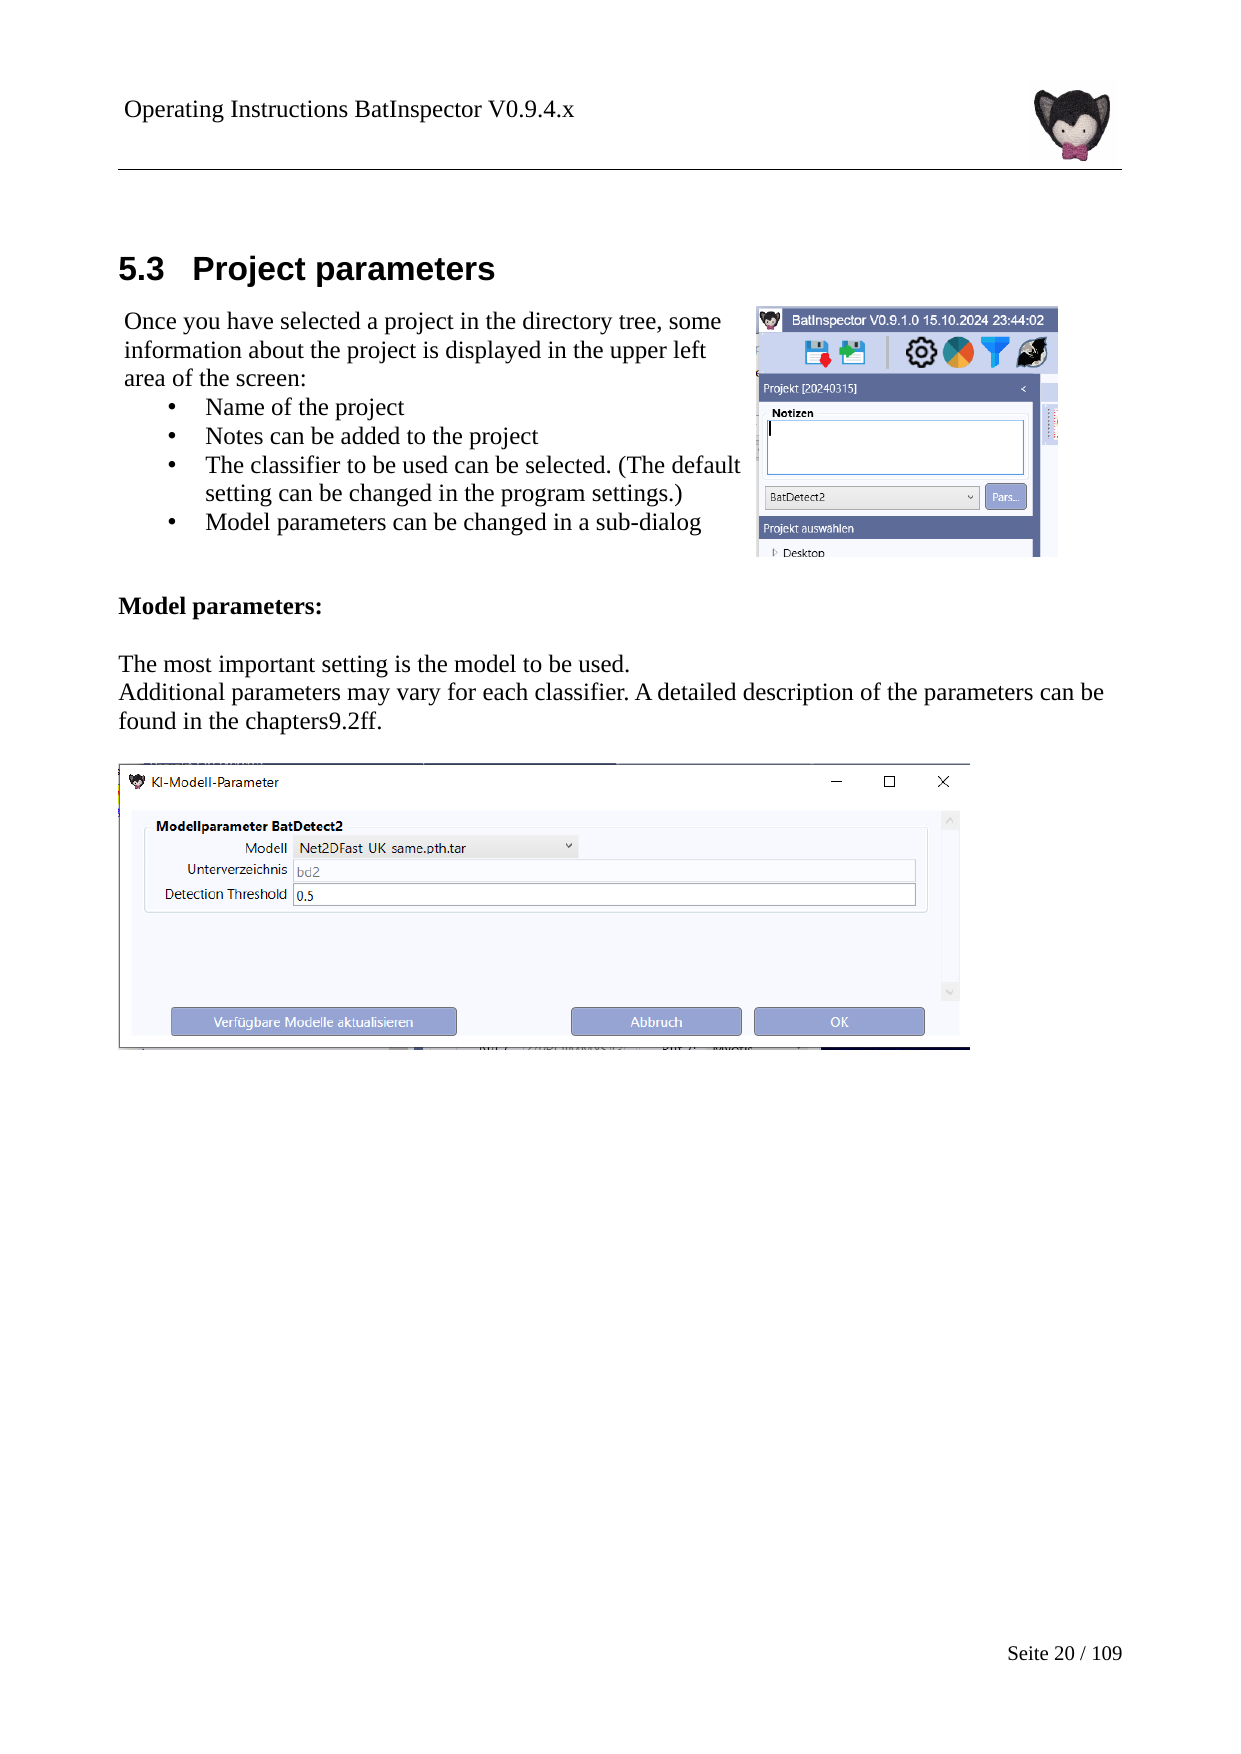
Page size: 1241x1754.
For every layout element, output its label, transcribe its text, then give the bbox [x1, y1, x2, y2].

table_header [750, 300, 1122, 562]
text Model parameters: [118, 591, 1122, 620]
picture [756, 306, 1058, 557]
picture [1030, 80, 1119, 169]
table_header Once you have selected a project in the directory tree, some information about the project is displayed in the upper left area of ​​the screen: Name of the project Notes can be added to the project The classifier to be used can be selected. (The default setting can be changed in the program settings.) Model parameters can be changed in a sub-dialog [118, 300, 750, 562]
text The most important setting is the model to be used. [118, 649, 1122, 677]
text Additional parameters may vary for each classifier. A detailed description of the parameters can be found in the chapters9.2ff. [118, 677, 1122, 735]
subtitle Project parameters [118, 249, 1122, 288]
picture [118, 763, 970, 1050]
